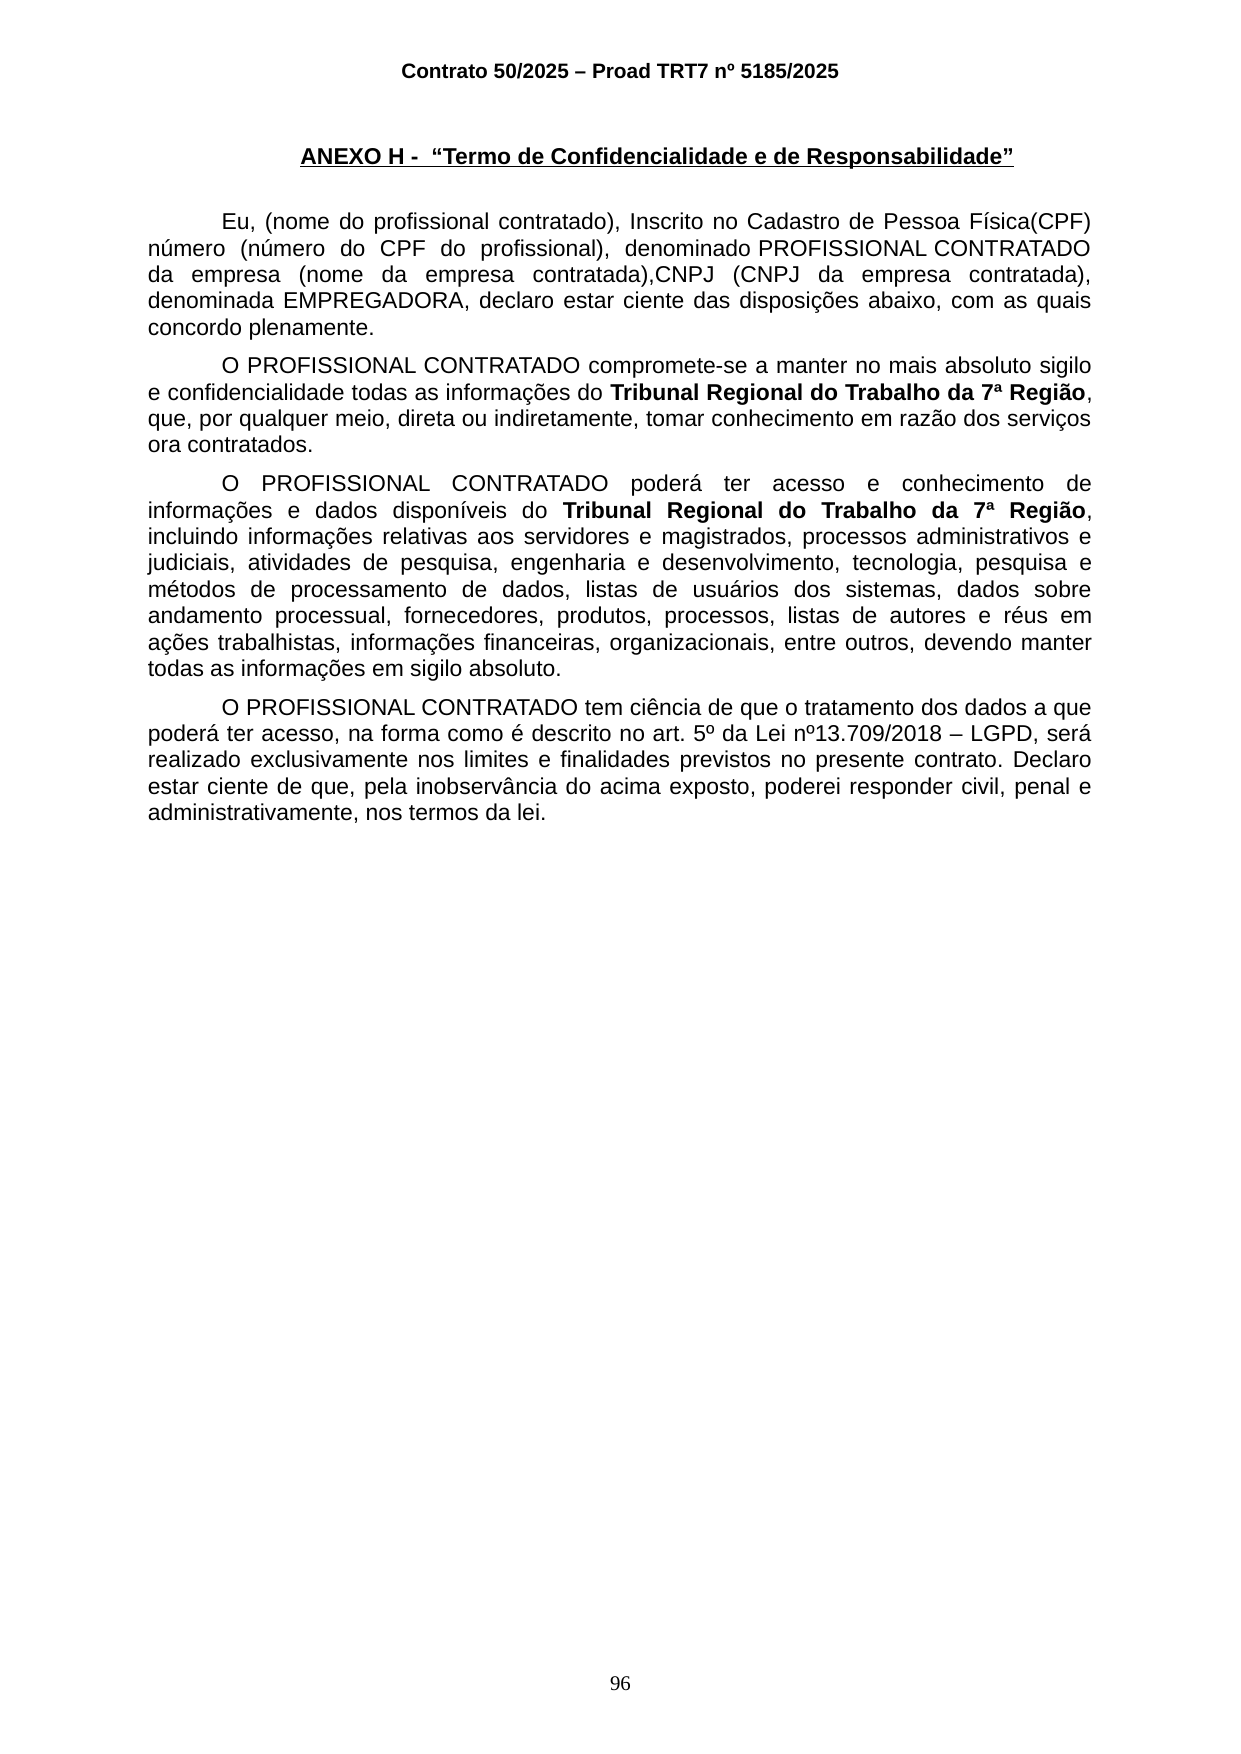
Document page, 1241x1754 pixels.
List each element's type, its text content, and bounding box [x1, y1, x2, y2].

text Eu, (nome do profissional contratado), Inscrito no Cadastro de Pessoa Física(CPF) número (número do CPF do profissional), denominado PROFISSIONAL CONTRATADO da empresa (nome da empresa contratada),CNPJ (CNPJ da empresa contratada), denominada EMPREGADORA, declaro estar ciente das disposições abaixo, com as quais concordo plenamente. [148, 208, 1092, 340]
text O PROFISSIONAL CONTRATADO compromete-se a manter no mais absoluto sigilo e confidencialidade todas as informações do Tribunal Regional do Trabalho da 7ª Região, que, por qualquer meio, direta ou indiretamente, tomar conhecimento em razão dos serviços ora contratados. [148, 352, 1092, 458]
text ANEXO H - “Termo de Confidencialidade e de Responsabilidade” [148, 143, 1092, 169]
text O PROFISSIONAL CONTRATADO poderá ter acesso e conhecimento de informações e dados disponíveis do Tribunal Regional do Trabalho da 7ª Região, incluindo informações relativas aos servidores e magistrados, processos administrativos e judiciais, atividades de pesquisa, engenharia e desenvolvimento, tecnologia, pesquisa e métodos de processamento de dados, listas de usuários dos sistemas, dados sobre andamento processual, fornecedores, produtos, processos, listas de autores e réus em ações trabalhistas, informações financeiras, organizacionais, entre outros, devendo manter todas as informações em sigilo absoluto. [148, 470, 1092, 681]
text O PROFISSIONAL CONTRATADO tem ciência de que o tratamento dos dados a que poderá ter acesso, na forma como é descrito no art. 5º da Lei nº13.709/2018 – LGPD, será realizado exclusivamente nos limites e finalidades previstos no presente contrato. Declaro estar ciente de que, pela inobservância do acima exposto, poderei responder civil, penal e administrativamente, nos termos da lei. [148, 694, 1092, 825]
